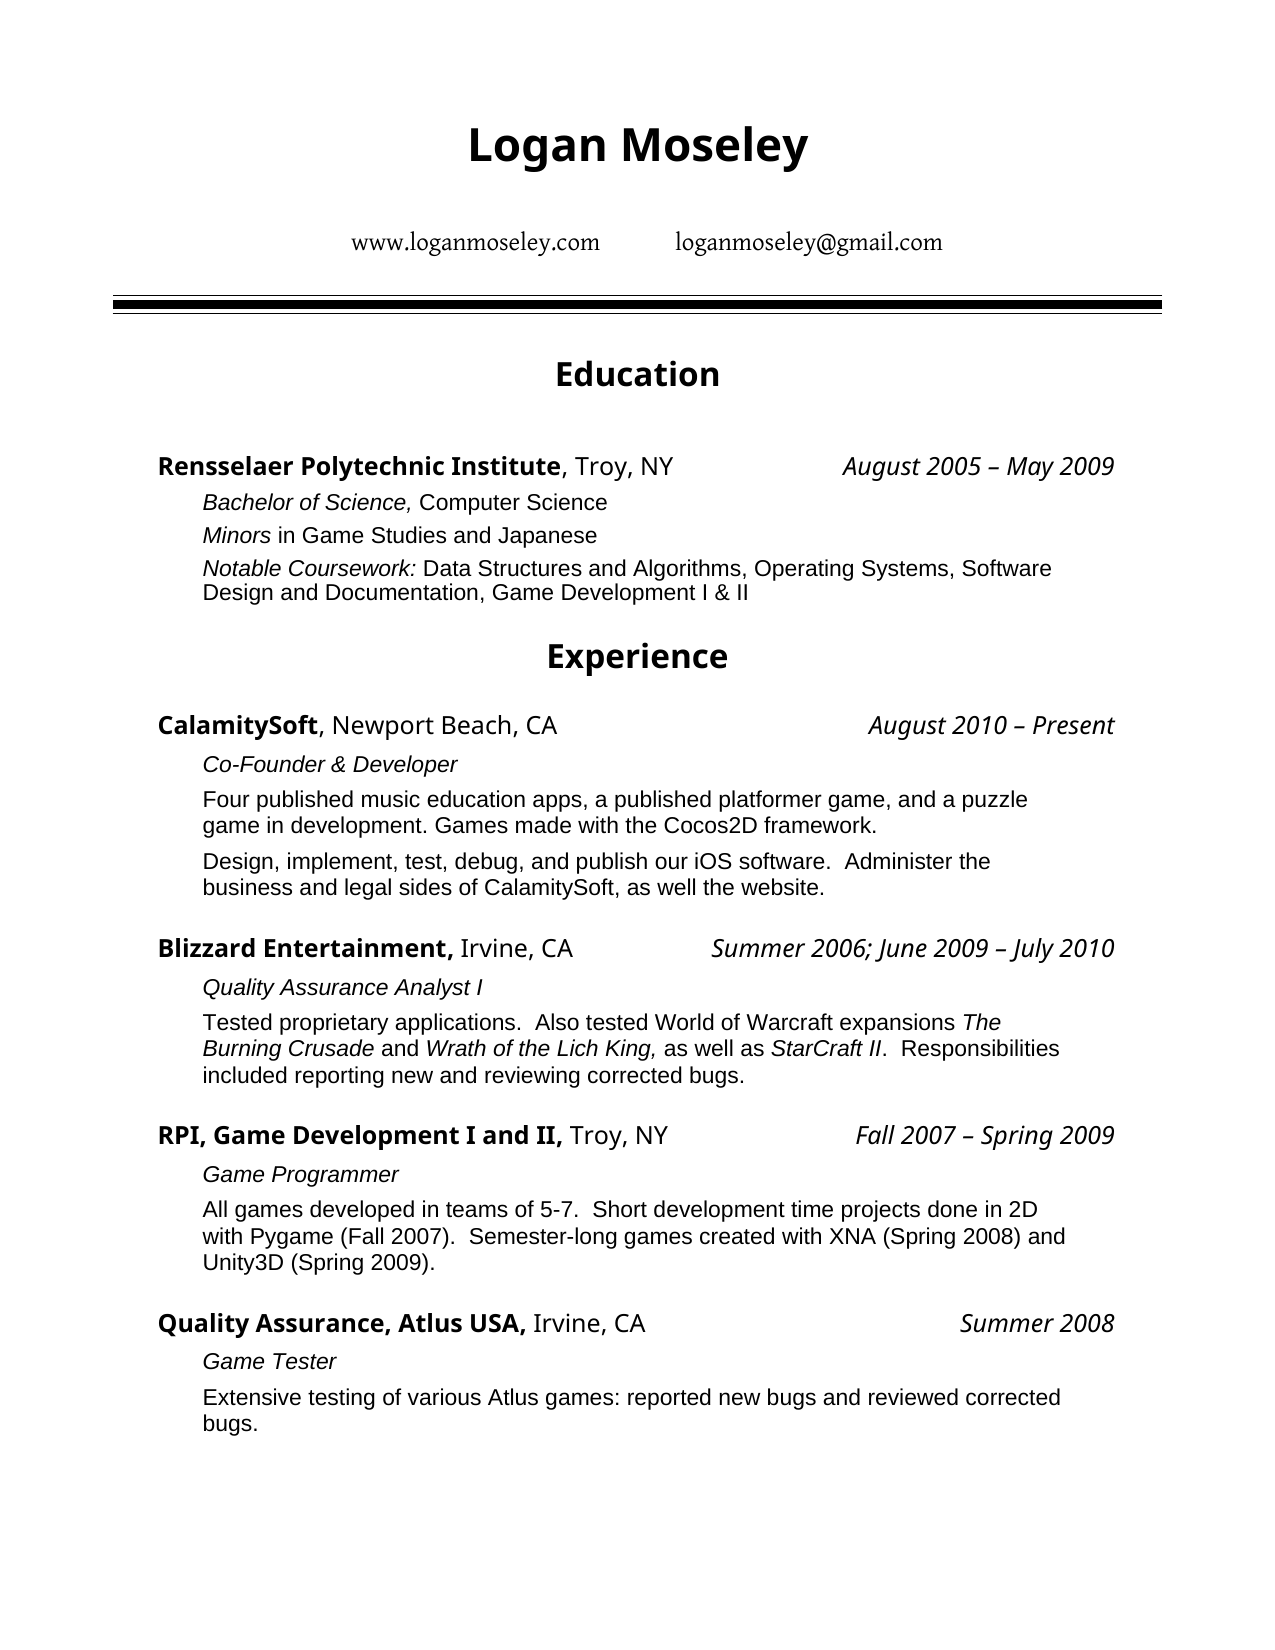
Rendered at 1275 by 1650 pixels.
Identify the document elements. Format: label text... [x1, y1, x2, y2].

text Bachelor of Science, Computer Science [202, 492, 1072, 516]
text Game Programmer [202, 1161, 1072, 1187]
title Logan Moseley [112, 112, 1162, 175]
text Tested proprietary applications. Also tested World of Warcraft expansions The Burning Crusade and Wrath of the Lich King, as well as StarCraft II. Responsibilities included reporting new and reviewing corrected bugs. [202, 1009, 1072, 1088]
text CalamitySoft, Newport Beach, CA August 2010 – Present [157, 708, 1117, 742]
text www.loganmoseley.com loganmoseley@gmail.com [112, 206, 1162, 309]
text Minors in Game Studies and Japanese [202, 524, 1072, 548]
text Blizzard Entertainment, Irvine, CA Summer 2006; June 2009 – July 2010 [157, 931, 1117, 964]
text Rensselaer Polytechnic Institute, Troy, NY August 2005 – May 2009 [157, 449, 1117, 483]
text Notable Coursework: Data Structures and Algorithms, Operating Systems, Software Design and Documentation, Game Development I & II [202, 557, 1072, 605]
text Four published music education apps, a published platformer game, and a puzzle game in development. Games made with the Cocos2D framework. [202, 786, 1072, 839]
text Co-Founder & Developer [202, 751, 1072, 777]
text Extensive testing of various Atlus games: reported new bugs and reviewed corrected bugs. [202, 1384, 1072, 1436]
subtitle Experience [112, 632, 1162, 678]
text RPI, Game Development I and II, Troy, NY Fall 2007 – Spring 2009 [157, 1118, 1117, 1152]
subtitle Education [112, 314, 1162, 419]
text All games developed in teams of 5-7. Short development time projects done in 2D with Pygame (Fall 2007). Semester-long games created with XNA (Spring 2008) and Unity3D (Spring 2009). [202, 1196, 1072, 1275]
text Quality Assurance, Atlus USA, Irvine, CA Summer 2008 [157, 1305, 1117, 1339]
text Game Tester [202, 1348, 1072, 1375]
text Quality Assurance Analyst I [202, 973, 1072, 1000]
text Design, implement, test, debug, and publish our iOS software. Administer the business and legal sides of CalamitySoft, as well the website. [202, 848, 1072, 901]
